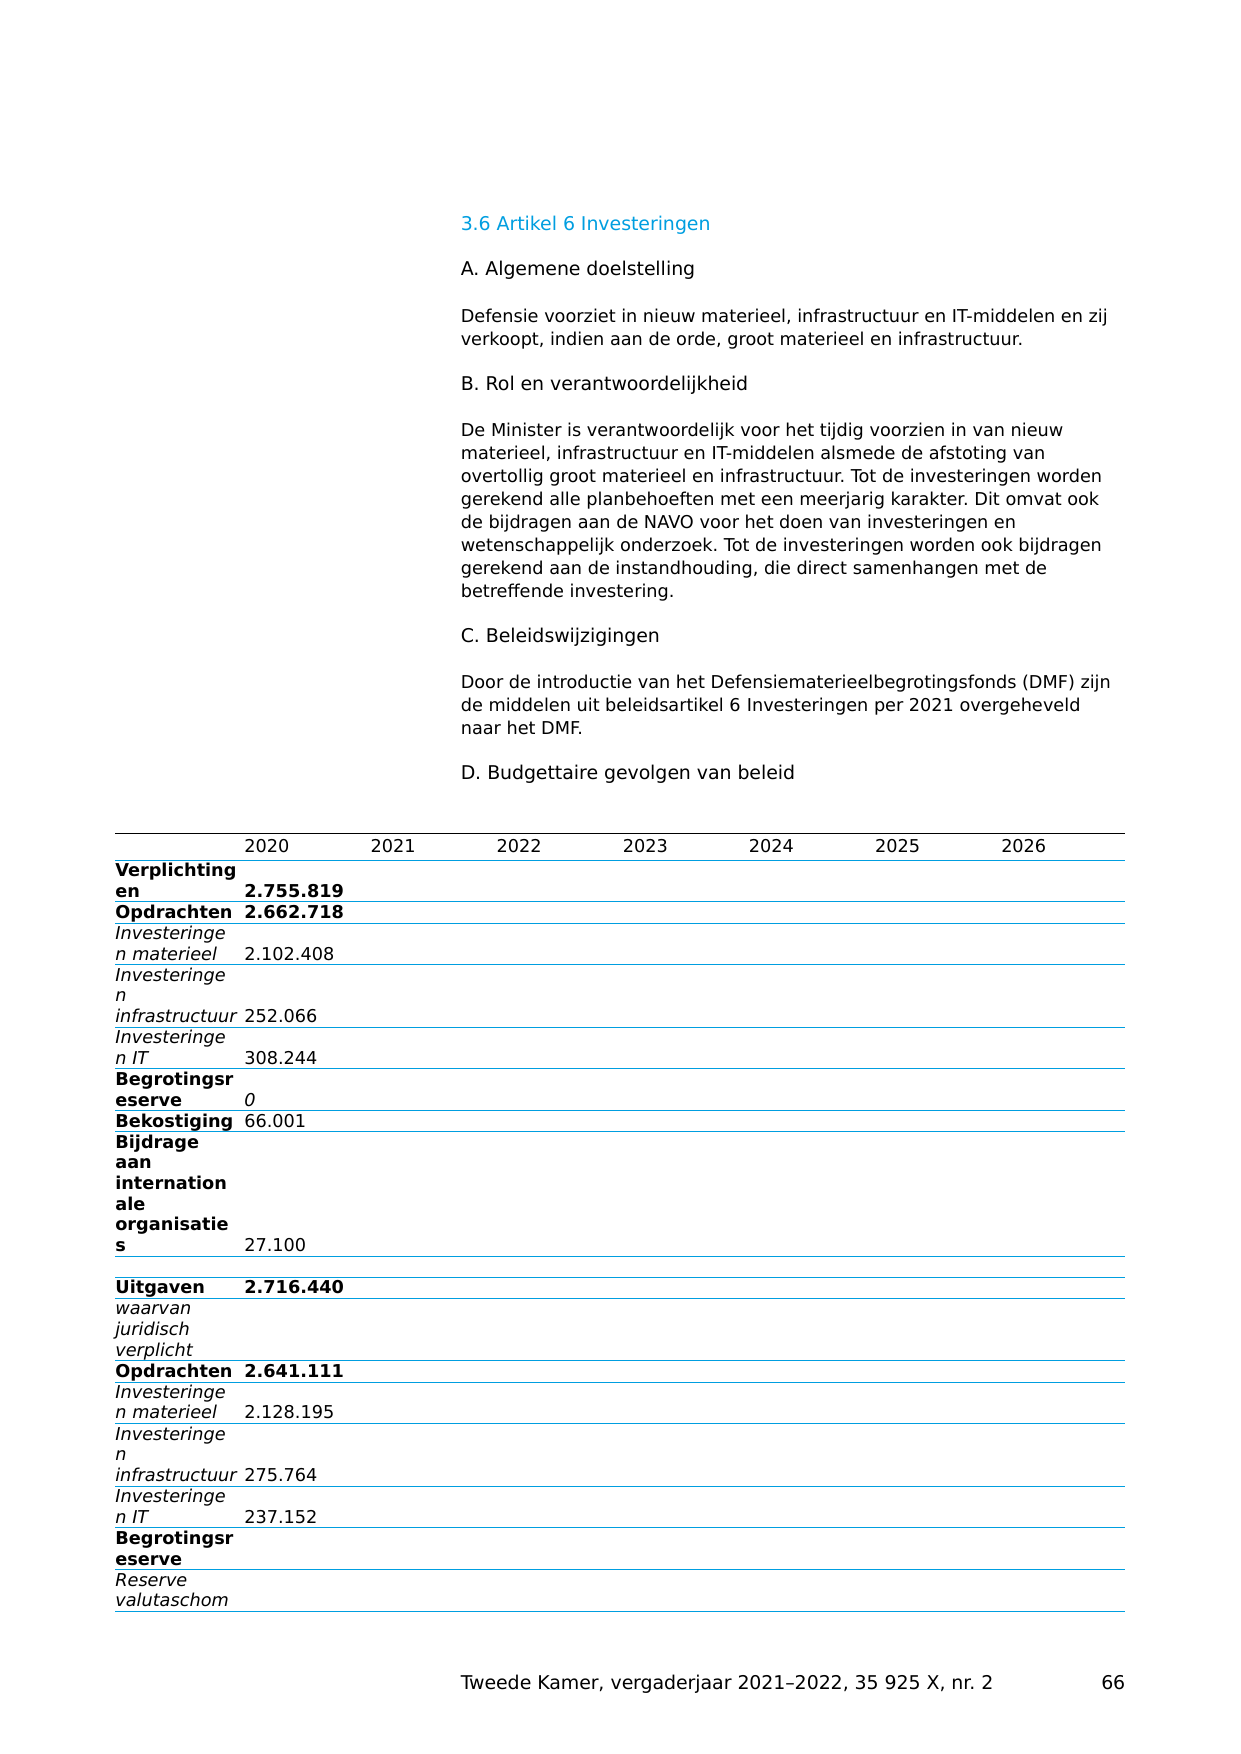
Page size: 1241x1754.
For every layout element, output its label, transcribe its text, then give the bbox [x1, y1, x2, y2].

table_cell 2025 [872, 834, 998, 859]
table_cell 2.128.195 [241, 1383, 367, 1423]
table_cell 2.641.111 [241, 1361, 367, 1381]
table_cell Begrotingsreserve [115, 1069, 241, 1110]
table_cell [998, 924, 1125, 964]
table_cell [620, 924, 746, 964]
table_cell [746, 1257, 872, 1277]
table_cell [368, 861, 493, 901]
table_cell [494, 1257, 620, 1277]
table_cell [998, 861, 1125, 901]
table_cell 2.662.718 [241, 902, 367, 922]
table_cell [872, 1132, 998, 1256]
table_cell [494, 1424, 620, 1486]
table_cell [620, 1299, 746, 1360]
table_cell [746, 1361, 872, 1381]
table_cell Opdrachten [115, 902, 241, 922]
table_cell [998, 1383, 1125, 1423]
table_cell [368, 1487, 493, 1527]
table_cell Uitgaven [115, 1278, 241, 1298]
table_cell [998, 1570, 1125, 1611]
table_cell Begrotingsreserve [115, 1528, 241, 1569]
table_cell [494, 1528, 620, 1569]
table_cell [368, 1361, 493, 1381]
table_cell [746, 1111, 872, 1131]
table_cell [620, 1069, 746, 1110]
table_cell 252.066 [241, 965, 367, 1027]
table_cell [620, 1487, 746, 1527]
table_cell [872, 1299, 998, 1360]
table_cell [872, 1361, 998, 1381]
table_cell [998, 965, 1125, 1027]
table_cell [368, 1528, 493, 1569]
table_cell [746, 1528, 872, 1569]
table_cell [998, 1487, 1125, 1527]
table_cell [620, 1278, 746, 1298]
table_cell [998, 1257, 1125, 1277]
table_cell [998, 1528, 1125, 1569]
table_cell [998, 1028, 1125, 1068]
table_cell [494, 1299, 620, 1360]
table_cell [872, 1111, 998, 1131]
table_cell [746, 1299, 872, 1360]
table_cell [241, 1528, 367, 1569]
table_cell 2.716.440 [241, 1278, 367, 1298]
table_cell 27.100 [241, 1132, 367, 1256]
table_cell [746, 1487, 872, 1527]
table_cell Reserve valutaschom [115, 1570, 241, 1611]
table_cell [494, 1111, 620, 1131]
table_cell [241, 1257, 367, 1277]
table_cell [368, 1299, 493, 1360]
table_cell [620, 1383, 746, 1423]
text Defensie voorziet in nieuw materieel, infrastructuur en IT-middelen en zij verkoopt, indien aan de orde, groot materieel en infrastructuur. [461, 304, 1125, 350]
table_cell Bijdrage aan internationale organisaties [115, 1132, 241, 1256]
table_cell [620, 1361, 746, 1381]
table_cell [872, 1487, 998, 1527]
table_cell [494, 1570, 620, 1611]
text Door de introductie van het Defensiematerieelbegrotingsfonds (DMF) zijn de middelen uit beleidsartikel 6 Investeringen per 2021 overgeheveld naar het DMF. [461, 670, 1125, 739]
table_cell [872, 902, 998, 922]
table_cell [620, 965, 746, 1027]
title C. Beleidswijzigingen [461, 624, 1125, 647]
table_cell [494, 1028, 620, 1068]
table_cell [620, 1257, 746, 1277]
table_cell [872, 1257, 998, 1277]
table_cell [998, 902, 1125, 922]
table_cell [115, 1257, 241, 1277]
table_cell [998, 1424, 1125, 1486]
table_cell [998, 1132, 1125, 1256]
table_cell [368, 1278, 493, 1298]
table_cell [241, 1570, 367, 1611]
table_cell 2023 [620, 834, 746, 859]
table_cell [494, 902, 620, 922]
table_cell [368, 924, 493, 964]
text De Minister is verantwoordelijk voor het tijdig voorzien in van nieuw materieel, infrastructuur en IT-middelen alsmede de afstoting van overtollig groot materieel en infrastructuur. Tot de investeringen worden gerekend alle planbehoeften met een meerjarig karakter. Dit omvat ook de bijdragen aan de NAVO voor het doen van investeringen en wetenschappelijk onderzoek. Tot de investeringen worden ook bijdragen gerekend aan de instandhouding, die direct samenhangen met de betreffende investering. [461, 418, 1125, 602]
table_cell [368, 1424, 493, 1486]
table_cell [872, 1069, 998, 1110]
table_cell [494, 1132, 620, 1256]
table_cell 2.755.819 [241, 861, 367, 901]
table_cell Investeringen IT [115, 1487, 241, 1527]
table_cell [620, 1132, 746, 1256]
table_cell [368, 1570, 493, 1611]
table_cell [872, 1424, 998, 1486]
table_cell [620, 1028, 746, 1068]
title B. Rol en verantwoordelijkheid [461, 373, 1125, 395]
table_cell [746, 965, 872, 1027]
table_cell 2022 [494, 834, 620, 859]
table_cell [620, 1424, 746, 1486]
table_cell Investeringen infrastructuur [115, 1424, 241, 1486]
table_cell [746, 902, 872, 922]
table_cell 275.764 [241, 1424, 367, 1486]
table_cell [746, 1383, 872, 1423]
table_cell [872, 1528, 998, 1569]
table_cell [368, 1069, 493, 1110]
table_cell 2.102.408 [241, 924, 367, 964]
table_cell [872, 1383, 998, 1423]
table_cell [998, 1299, 1125, 1360]
table_cell [368, 902, 493, 922]
table_cell [115, 834, 241, 859]
table_cell [620, 861, 746, 901]
table_cell [494, 965, 620, 1027]
table_cell [368, 1257, 493, 1277]
table_cell [872, 861, 998, 901]
table_cell [746, 1132, 872, 1256]
table_cell [494, 1069, 620, 1110]
table_cell Investeringen materieel [115, 924, 241, 964]
table_cell 66.001 [241, 1111, 367, 1131]
table_cell Opdrachten [115, 1361, 241, 1381]
table_cell [620, 1111, 746, 1131]
table_cell Verplichtingen [115, 861, 241, 901]
table_cell Bekostiging [115, 1111, 241, 1131]
table_cell [746, 1069, 872, 1110]
table_cell [494, 1361, 620, 1381]
table_cell [872, 924, 998, 964]
table_cell [872, 965, 998, 1027]
table_cell [998, 1361, 1125, 1381]
table_header Tabel 21 Budgettaire gevolgen van beleid artikel 6 Investeringen [115, 808, 1125, 832]
table_cell [368, 1028, 493, 1068]
table_cell [368, 1383, 493, 1423]
table_cell [494, 924, 620, 964]
table_cell 0 [241, 1069, 367, 1110]
table_cell [368, 1132, 493, 1256]
table_cell [872, 1028, 998, 1068]
table_cell [746, 1424, 872, 1486]
table_cell waarvan juridisch verplicht [115, 1299, 241, 1360]
table_cell [746, 1570, 872, 1611]
table_cell [241, 1299, 367, 1360]
table_cell Investeringen IT [115, 1028, 241, 1068]
title D. Budgettaire gevolgen van beleid [461, 762, 1125, 784]
table_cell Investeringen infrastructuur [115, 965, 241, 1027]
table_cell [368, 965, 493, 1027]
table_cell [746, 1278, 872, 1298]
table_cell Investeringen materieel [115, 1383, 241, 1423]
table_cell [872, 1278, 998, 1298]
table_cell [494, 1278, 620, 1298]
table_cell [746, 861, 872, 901]
table_cell 308.244 [241, 1028, 367, 1068]
table_cell [620, 1528, 746, 1569]
table_cell [998, 1278, 1125, 1298]
table_cell [746, 1028, 872, 1068]
table_cell [494, 1383, 620, 1423]
title 3.6 Artikel 6 Investeringen [461, 213, 1125, 235]
table_cell 2024 [746, 834, 872, 859]
table_cell [620, 902, 746, 922]
title A. Algemene doelstelling [461, 258, 1125, 280]
table_cell 2020 [241, 834, 367, 859]
table_cell [494, 861, 620, 901]
table_cell [494, 1487, 620, 1527]
table_cell [998, 1111, 1125, 1131]
table_cell [872, 1570, 998, 1611]
table_cell [998, 1069, 1125, 1110]
table_cell 2021 [368, 834, 493, 859]
table_cell 237.152 [241, 1487, 367, 1527]
table_cell [746, 924, 872, 964]
table_cell [368, 1111, 493, 1131]
table_cell [620, 1570, 746, 1611]
table_cell 2026 [998, 834, 1125, 859]
